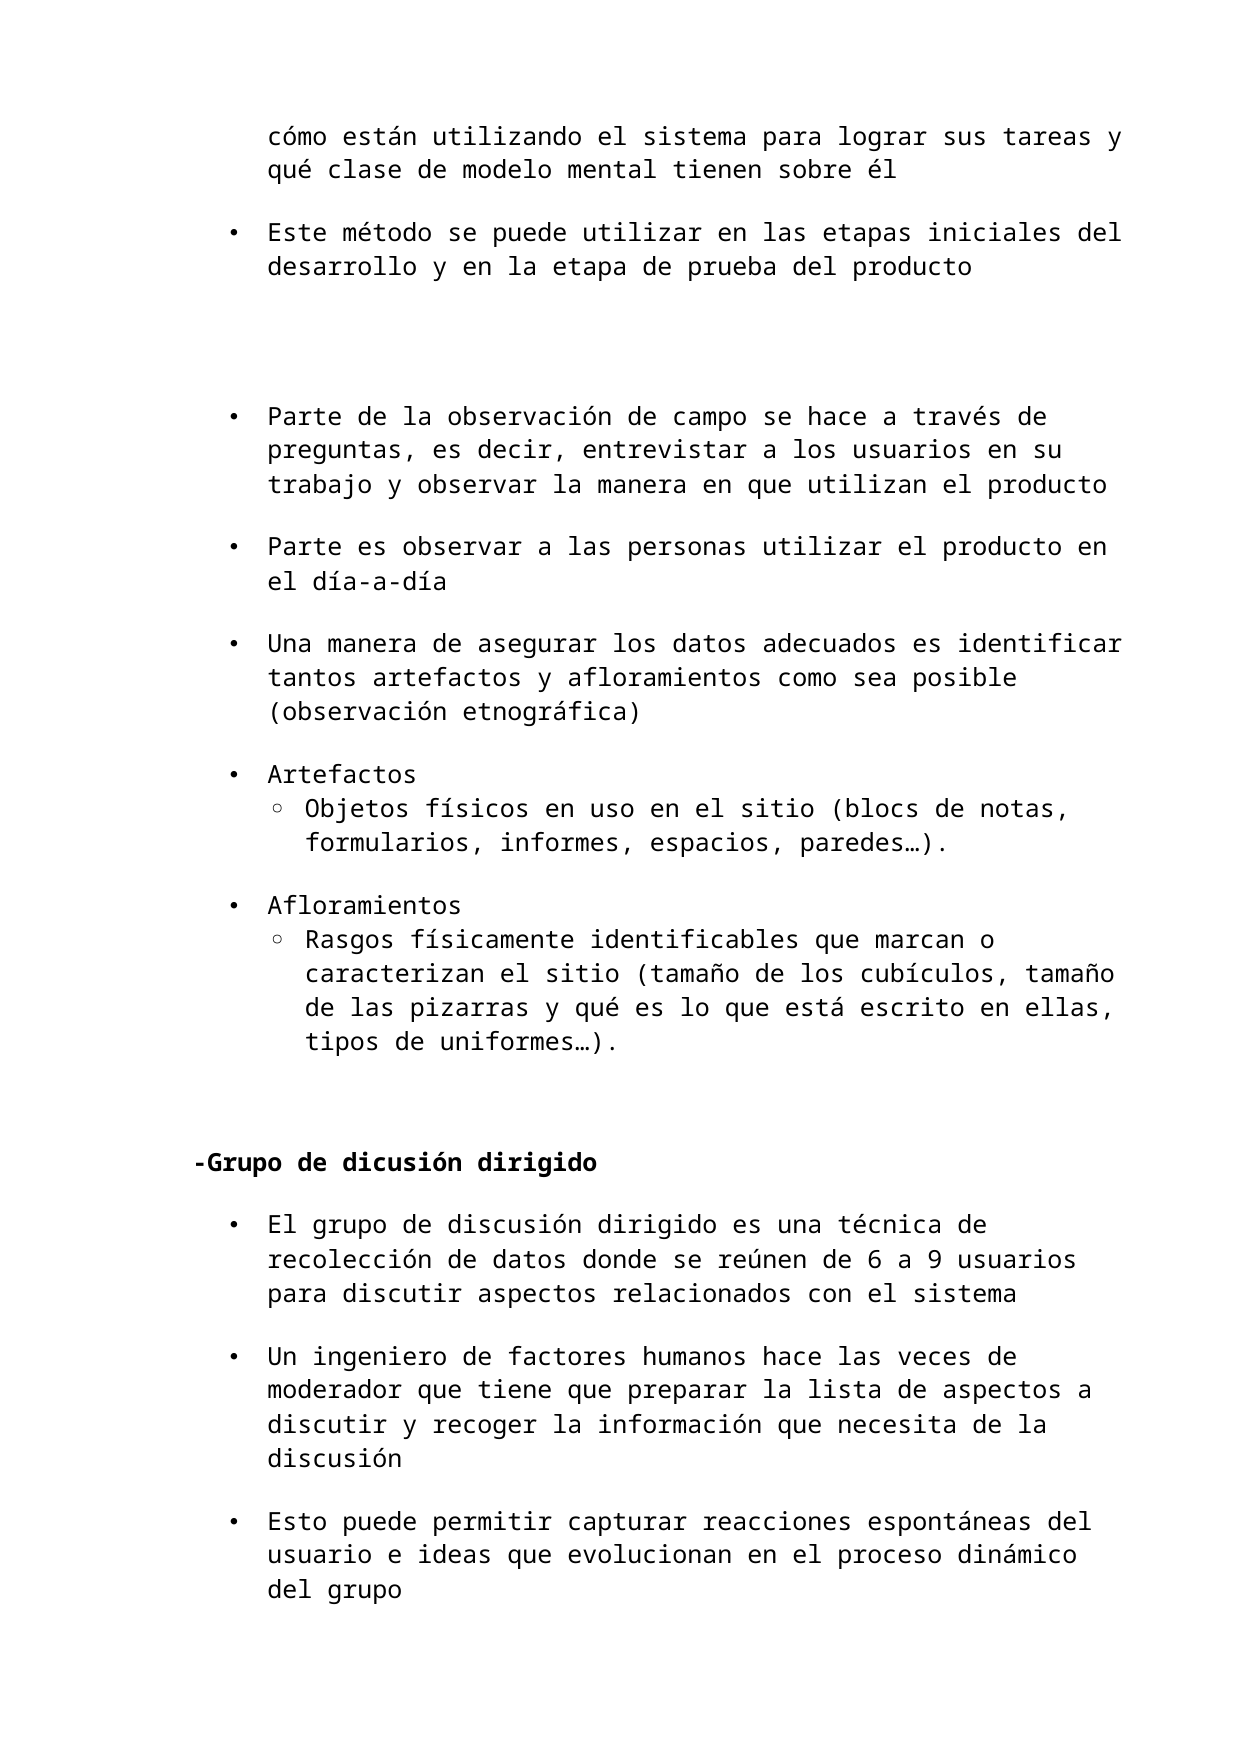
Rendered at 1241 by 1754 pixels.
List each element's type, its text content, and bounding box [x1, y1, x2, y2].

list Esto puede permitir capturar reacciones espontáneas del usuario e ideas que evolucionan en el proceso dinámico del grupo [229, 1503, 1122, 1605]
list Parte de la observación de campo se hace a través de preguntas, es decir, entrevistar a los usuarios en su trabajo y observar la manera en que utilizan el producto [229, 398, 1122, 500]
text -Grupo de dicusión dirigido [118, 1144, 1122, 1178]
list Afloramientos [229, 888, 1122, 922]
list Una manera de asegurar los datos adecuados es identificar tantos artefactos y afloramientos como sea posible (observación etnográfica) [229, 626, 1122, 728]
list Rasgos físicamente identificables que marcan o caracterizan el sitio (tamaño de los cubículos, tamaño de las pizarras y qué es lo que está escrito en ellas, tipos de uniformes…). [267, 922, 1122, 1058]
list Objetos físicos en uso en el sitio (blocs de notas, formularios, informes, espacios, paredes…). [267, 791, 1122, 859]
list Parte es observar a las personas utilizar el producto en el día-a-día [229, 529, 1122, 597]
list El grupo de discusión dirigido es una técnica de recolección de datos donde se reúnen de 6 a 9 usuarios para discutir aspectos relacionados con el sistema [229, 1207, 1122, 1309]
list Artefactos [229, 757, 1122, 791]
list cómo están utilizando el sistema para lograr sus tareas y qué clase de modelo mental tienen sobre él [229, 118, 1122, 186]
list Un ingeniero de factores humanos hace las veces de moderador que tiene que preparar la lista de aspectos a discutir y recoger la información que necesita de la discusión [229, 1338, 1122, 1474]
list Este método se puede utilizar en las etapas iniciales del desarrollo y en la etapa de prueba del producto [229, 215, 1122, 283]
